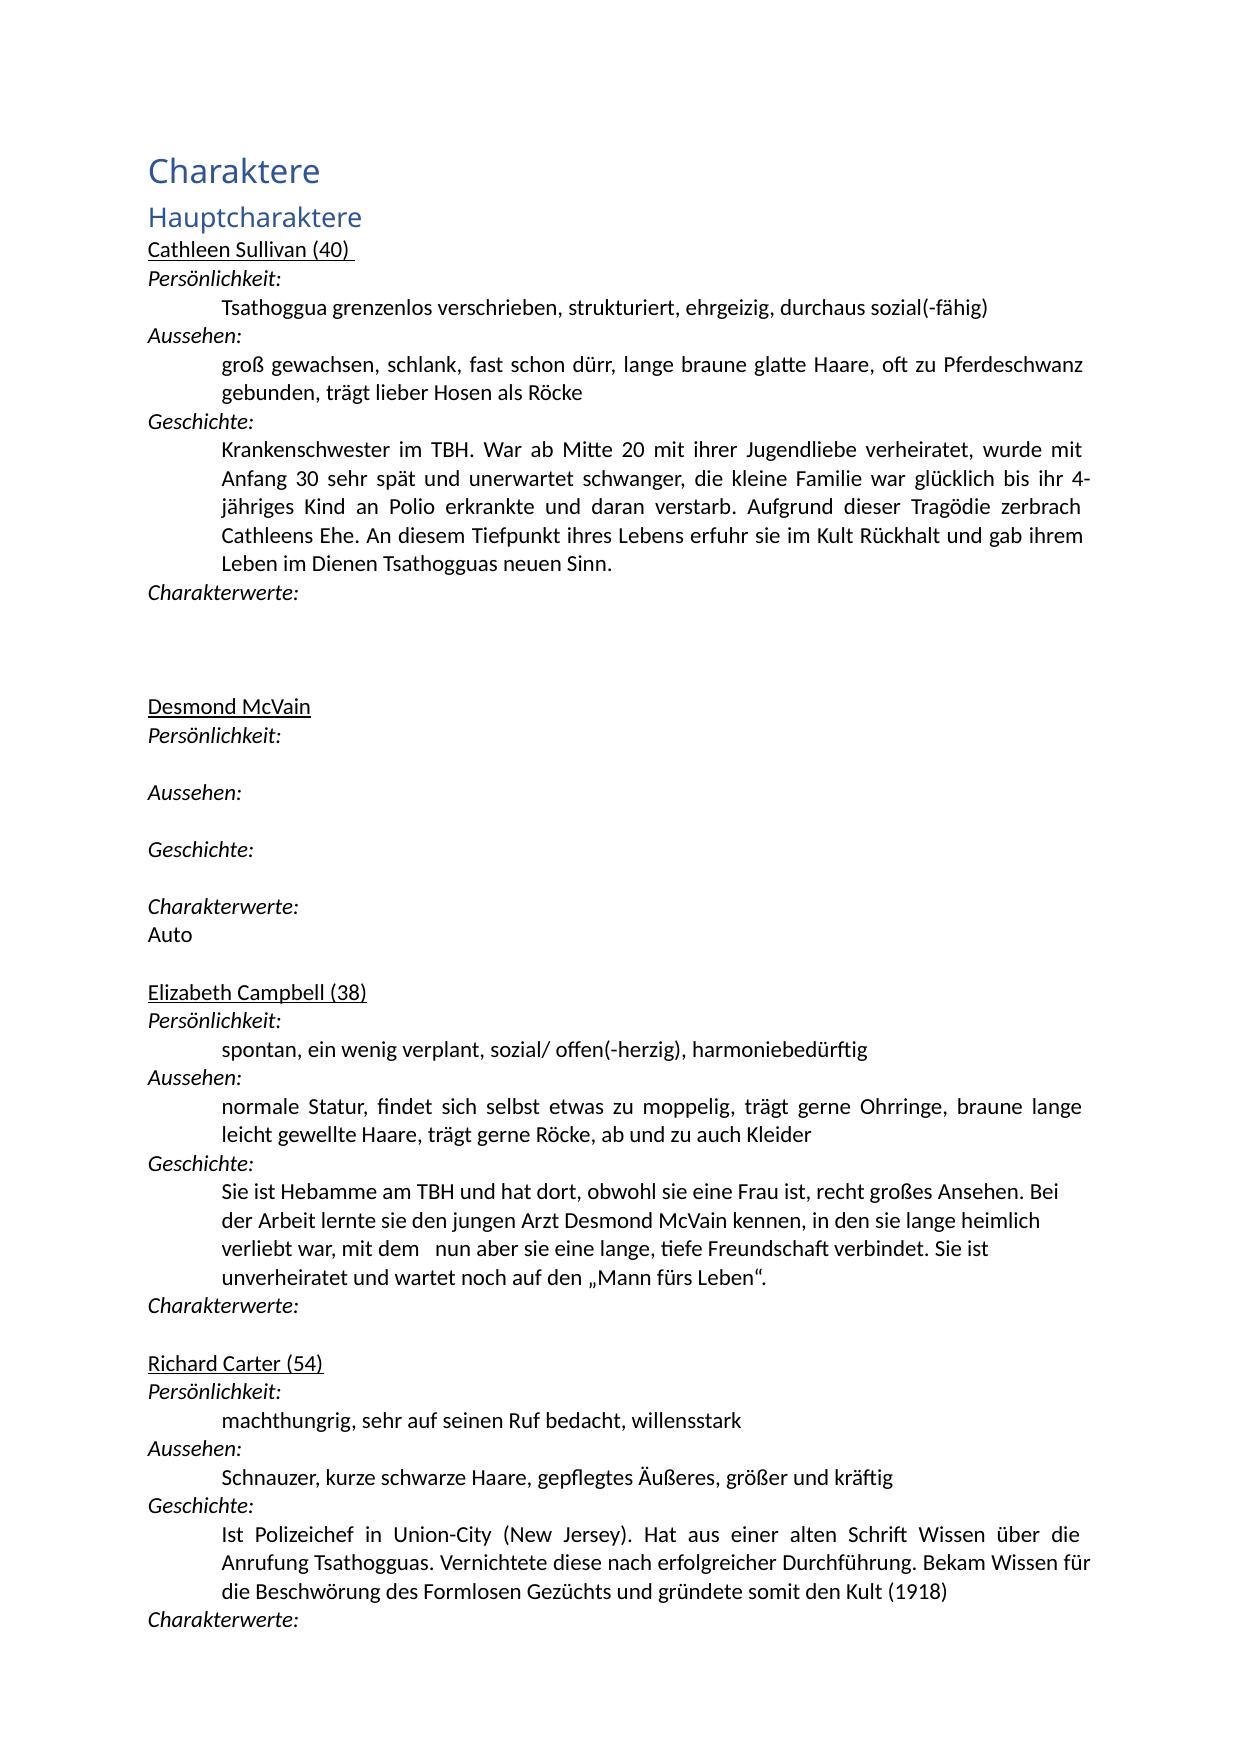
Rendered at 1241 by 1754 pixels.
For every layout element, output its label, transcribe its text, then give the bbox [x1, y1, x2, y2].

text Aussehen: [148, 1434, 1093, 1462]
text Charakterwerte: [148, 578, 1093, 606]
text Desmond McVain [148, 692, 1093, 720]
text Tsathoggua grenzenlos verschrieben, strukturiert, ehrgeizig, durchaus sozial(-fähig) [148, 293, 1093, 321]
text Richard Carter (54) [148, 1349, 1093, 1377]
text Geschichte: [148, 407, 1093, 435]
text Persönlichkeit: [148, 264, 1093, 292]
text Charakterwerte: [148, 892, 1093, 920]
text spontan, ein wenig verplant, sozial/ offen(-herzig), harmoniebedürftig [148, 1035, 1093, 1063]
text machthungrig, sehr auf seinen Ruf bedacht, willensstark [148, 1406, 1093, 1434]
text Auto [148, 921, 1093, 949]
text Aussehen: [148, 321, 1093, 349]
text Charakterwerte: [148, 1292, 1093, 1320]
text Persönlichkeit: [148, 1006, 1093, 1034]
text groß gewachsen, schlank, fast schon dürr, lange braune glatte Haare, oft zu Pferdeschwanz gebunden, trägt lieber Hosen als Röcke [148, 350, 1093, 406]
text Charakterwerte: [148, 1606, 1093, 1634]
subtitle Hauptcharaktere [148, 198, 1093, 235]
text Geschichte: [148, 1491, 1093, 1519]
text Persönlichkeit: [148, 721, 1093, 749]
text Geschichte: [148, 1149, 1093, 1177]
text Schnauzer, kurze schwarze Haare, gepflegtes Äußeres, größer und kräftig [148, 1463, 1093, 1491]
text Aussehen: [148, 1063, 1093, 1091]
text Cathleen Sullivan (40) [148, 236, 1093, 264]
text Geschichte: [148, 835, 1093, 863]
text Krankenschwester im TBH. War ab Mitte 20 mit ihrer Jugendliebe verheiratet, wurde mit Anfang 30 sehr spät und unerwartet schwanger, die kleine Familie war glücklich bis ihr 4- jähriges Kind an Polio erkrankte und daran verstarb. Aufgrund dieser Tragödie zerbrach Cathleens Ehe. An diesem Tiefpunkt ihres Lebens erfuhr sie im Kult Rückhalt und gab ihrem Leben im Dienen Tsathogguas neuen Sinn. [148, 435, 1093, 578]
text Sie ist Hebamme am TBH und hat dort, obwohl sie eine Frau ist, recht großes Ansehen. Bei der Arbeit lernte sie den jungen Arzt Desmond McVain kennen, in den sie lange heimlich verliebt war, mit dem nun aber sie eine lange, tiefe Freundschaft verbindet. Sie ist unverheiratet und wartet noch auf den „Mann fürs Leben“. [148, 1177, 1093, 1291]
text Aussehen: [148, 778, 1093, 806]
subtitle Charaktere [148, 148, 1093, 193]
text Persönlichkeit: [148, 1377, 1093, 1405]
text Ist Polizeichef in Union-City (New Jersey). Hat aus einer alten Schrift Wissen über die Anrufung Tsathogguas. Vernichtete diese nach erfolgreicher Durchführung. Bekam Wissen für die Beschwörung des Formlosen Gezüchts und gründete somit den Kult (1918) [148, 1520, 1093, 1605]
text normale Statur, findet sich selbst etwas zu moppelig, trägt gerne Ohrringe, braune lange leicht gewellte Haare, trägt gerne Röcke, ab und zu auch Kleider [148, 1092, 1093, 1148]
text Elizabeth Campbell (38) [148, 978, 1093, 1006]
